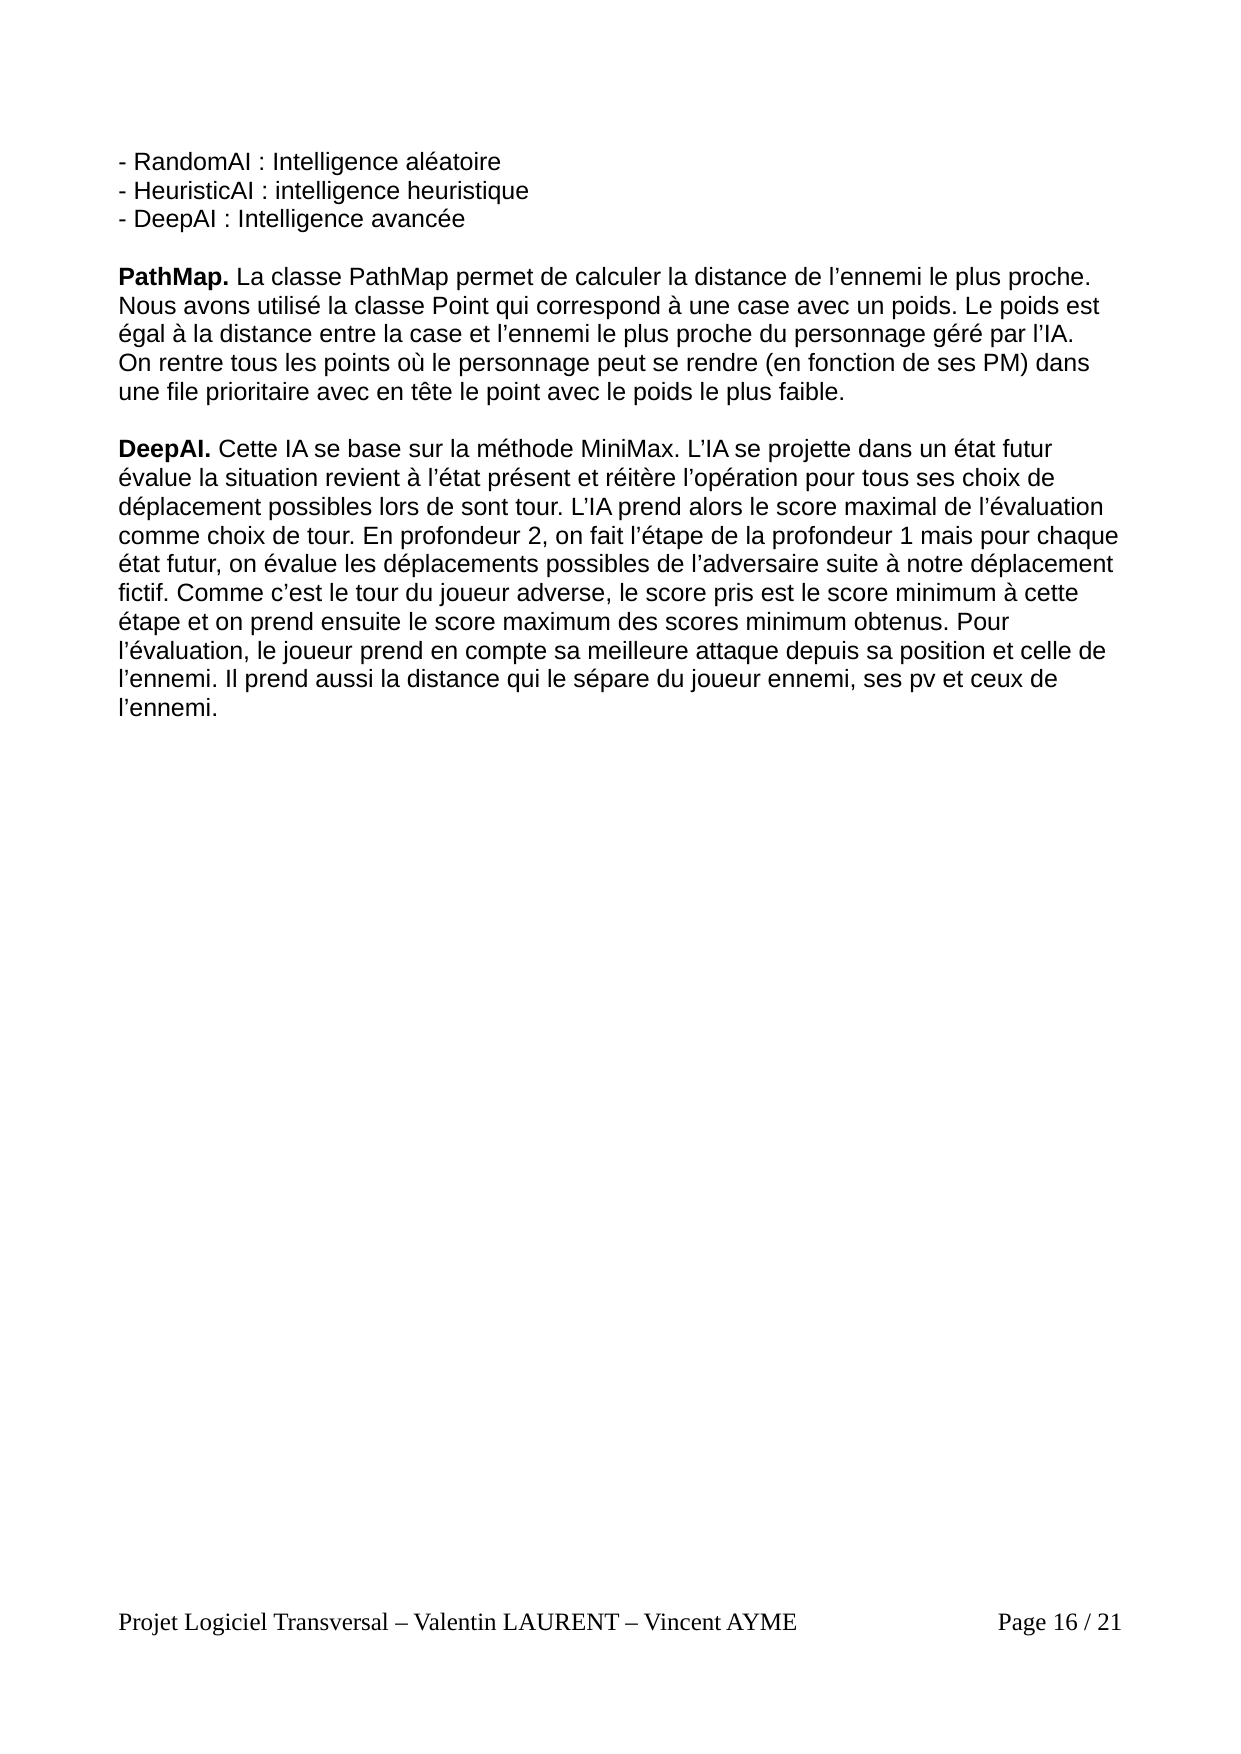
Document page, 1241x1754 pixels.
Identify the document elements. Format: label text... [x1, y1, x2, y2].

text - RandomAI : Intelligence aléatoire [118, 147, 1122, 176]
text - DeepAI : Intelligence avancée [118, 204, 1122, 233]
text - HeuristicAI : intelligence heuristique [118, 176, 1122, 204]
text On rentre tous les points où le personnage peut se rendre (en fonction de ses PM) dans une file prioritaire avec en tête le point avec le poids le plus faible. [118, 348, 1122, 406]
text PathMap. La classe PathMap permet de calculer la distance de l’ennemi le plus proche. Nous avons utilisé la classe Point qui correspond à une case avec un poids. Le poids est égal à la distance entre la case et l’ennemi le plus proche du personnage géré par l’IA. [118, 262, 1122, 348]
text DeepAI. Cette IA se base sur la méthode MiniMax. L’IA se projette dans un état futur évalue la situation revient à l’état présent et réitère l’opération pour tous ses choix de déplacement possibles lors de sont tour. L’IA prend alors le score maximal de l’évaluation comme choix de tour. En profondeur 2, on fait l’étape de la profondeur 1 mais pour chaque état futur, on évalue les déplacements possibles de l’adversaire suite à notre déplacement fictif. Comme c’est le tour du joueur adverse, le score pris est le score minimum à cette étape et on prend ensuite le score maximum des scores minimum obtenus. Pour l’évaluation, le joueur prend en compte sa meilleure attaque depuis sa position et celle de l’ennemi. Il prend aussi la distance qui le sépare du joueur ennemi, ses pv et ceux de l’ennemi. [118, 434, 1122, 722]
